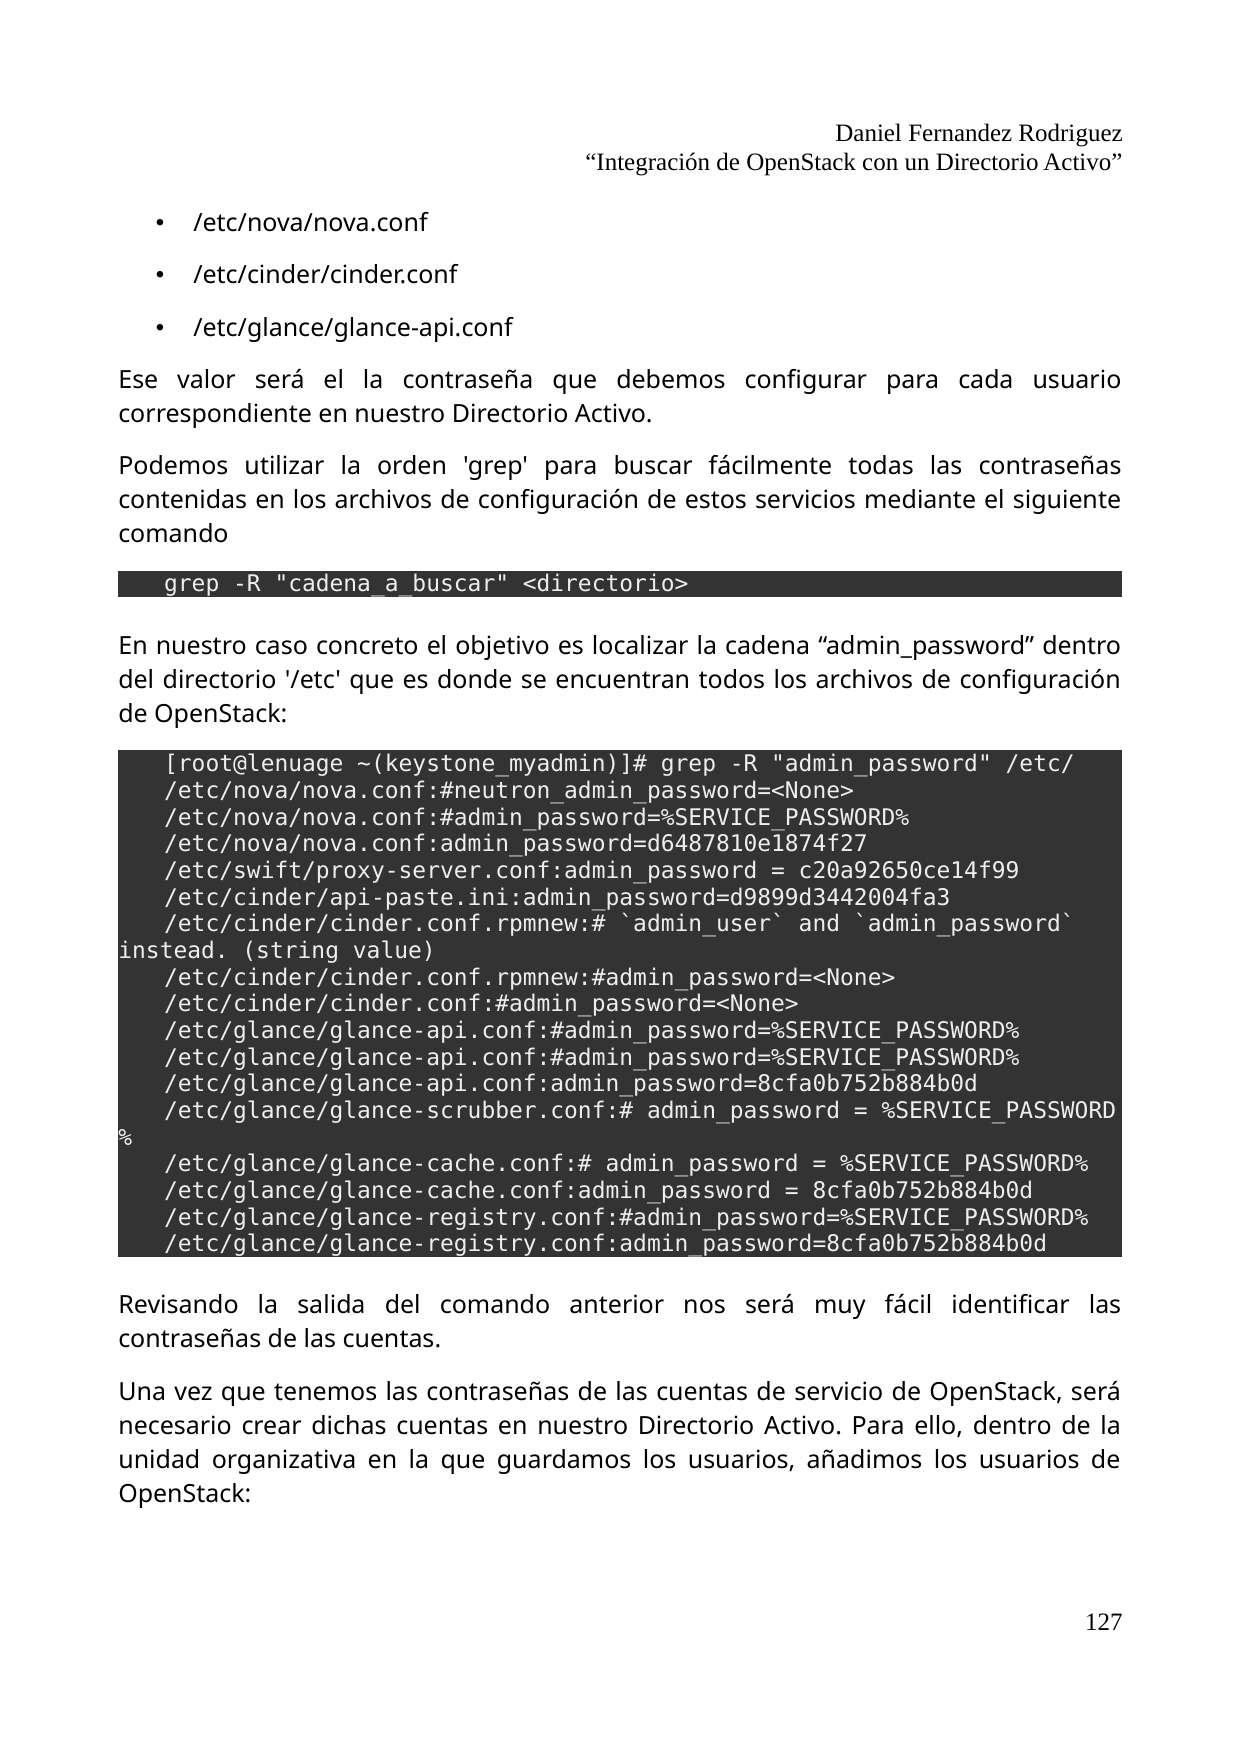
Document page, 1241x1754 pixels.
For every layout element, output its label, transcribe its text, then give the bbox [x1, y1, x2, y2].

list /etc/glance/glance-api.conf [156, 309, 1122, 343]
text Podemos utilizar la orden 'grep' para buscar fácilmente todas las contraseñas contenidas en los archivos de configuración de estos servicios mediante el siguiente comando [118, 447, 1122, 550]
text /etc/nova/nova.conf:#neutron_admin_password=<None> [118, 777, 1122, 804]
text Revisando la salida del comando anterior nos será muy fácil identificar las contraseñas de las cuentas. [118, 1287, 1122, 1355]
text En nuestro caso concreto el objetivo es localizar la cadena “admin_password” dentro del directorio '/etc' que es donde se encuentran todos los archivos de configuración de OpenStack: [118, 627, 1122, 729]
text /etc/glance/glance-registry.conf:#admin_password=%SERVICE_PASSWORD% [118, 1204, 1122, 1230]
list /etc/nova/nova.conf [156, 205, 1122, 239]
text /etc/glance/glance-api.conf:#admin_password=%SERVICE_PASSWORD% [118, 1044, 1122, 1070]
text /etc/glance/glance-scrubber.conf:# admin_password = %SERVICE_PASSWORD% [118, 1097, 1122, 1150]
text /etc/cinder/cinder.conf:#admin_password=<None> [118, 990, 1122, 1017]
text Ese valor será el la contraseña que debemos configurar para cada usuario correspondiente en nuestro Directorio Activo. [118, 361, 1122, 429]
text /etc/cinder/api-paste.ini:admin_password=d9899d3442004fa3 [118, 884, 1122, 910]
text Una vez que tenemos las contraseñas de las cuentas de servicio de OpenStack, será necesario crear dichas cuentas en nuestro Directorio Activo. Para ello, dentro de la unidad organizativa en la que guardamos los usuarios, añadimos los usuarios de OpenStack: [118, 1373, 1122, 1509]
list /etc/cinder/cinder.conf [156, 257, 1122, 291]
text /etc/cinder/cinder.conf.rpmnew:# `admin_user` and `admin_password` instead. (string value) [118, 910, 1122, 964]
text /etc/glance/glance-cache.conf:admin_password = 8cfa0b752b884b0d [118, 1177, 1122, 1204]
text /etc/glance/glance-registry.conf:admin_password=8cfa0b752b884b0d [118, 1230, 1122, 1257]
text /etc/swift/proxy-server.conf:admin_password = c20a92650ce14f99 [118, 857, 1122, 884]
text /etc/glance/glance-cache.conf:# admin_password = %SERVICE_PASSWORD% [118, 1150, 1122, 1177]
text /etc/nova/nova.conf:#admin_password=%SERVICE_PASSWORD% [118, 804, 1122, 830]
text [root@lenuage ~(keystone_myadmin)]# grep -R "admin_password" /etc/ [118, 750, 1122, 777]
text grep -R "cadena_a_buscar" <directorio> [118, 571, 1122, 597]
text /etc/glance/glance-api.conf:admin_password=8cfa0b752b884b0d [118, 1070, 1122, 1097]
text /etc/glance/glance-api.conf:#admin_password=%SERVICE_PASSWORD% [118, 1017, 1122, 1044]
text /etc/cinder/cinder.conf.rpmnew:#admin_password=<None> [118, 964, 1122, 990]
text /etc/nova/nova.conf:admin_password=d6487810e1874f27 [118, 830, 1122, 857]
